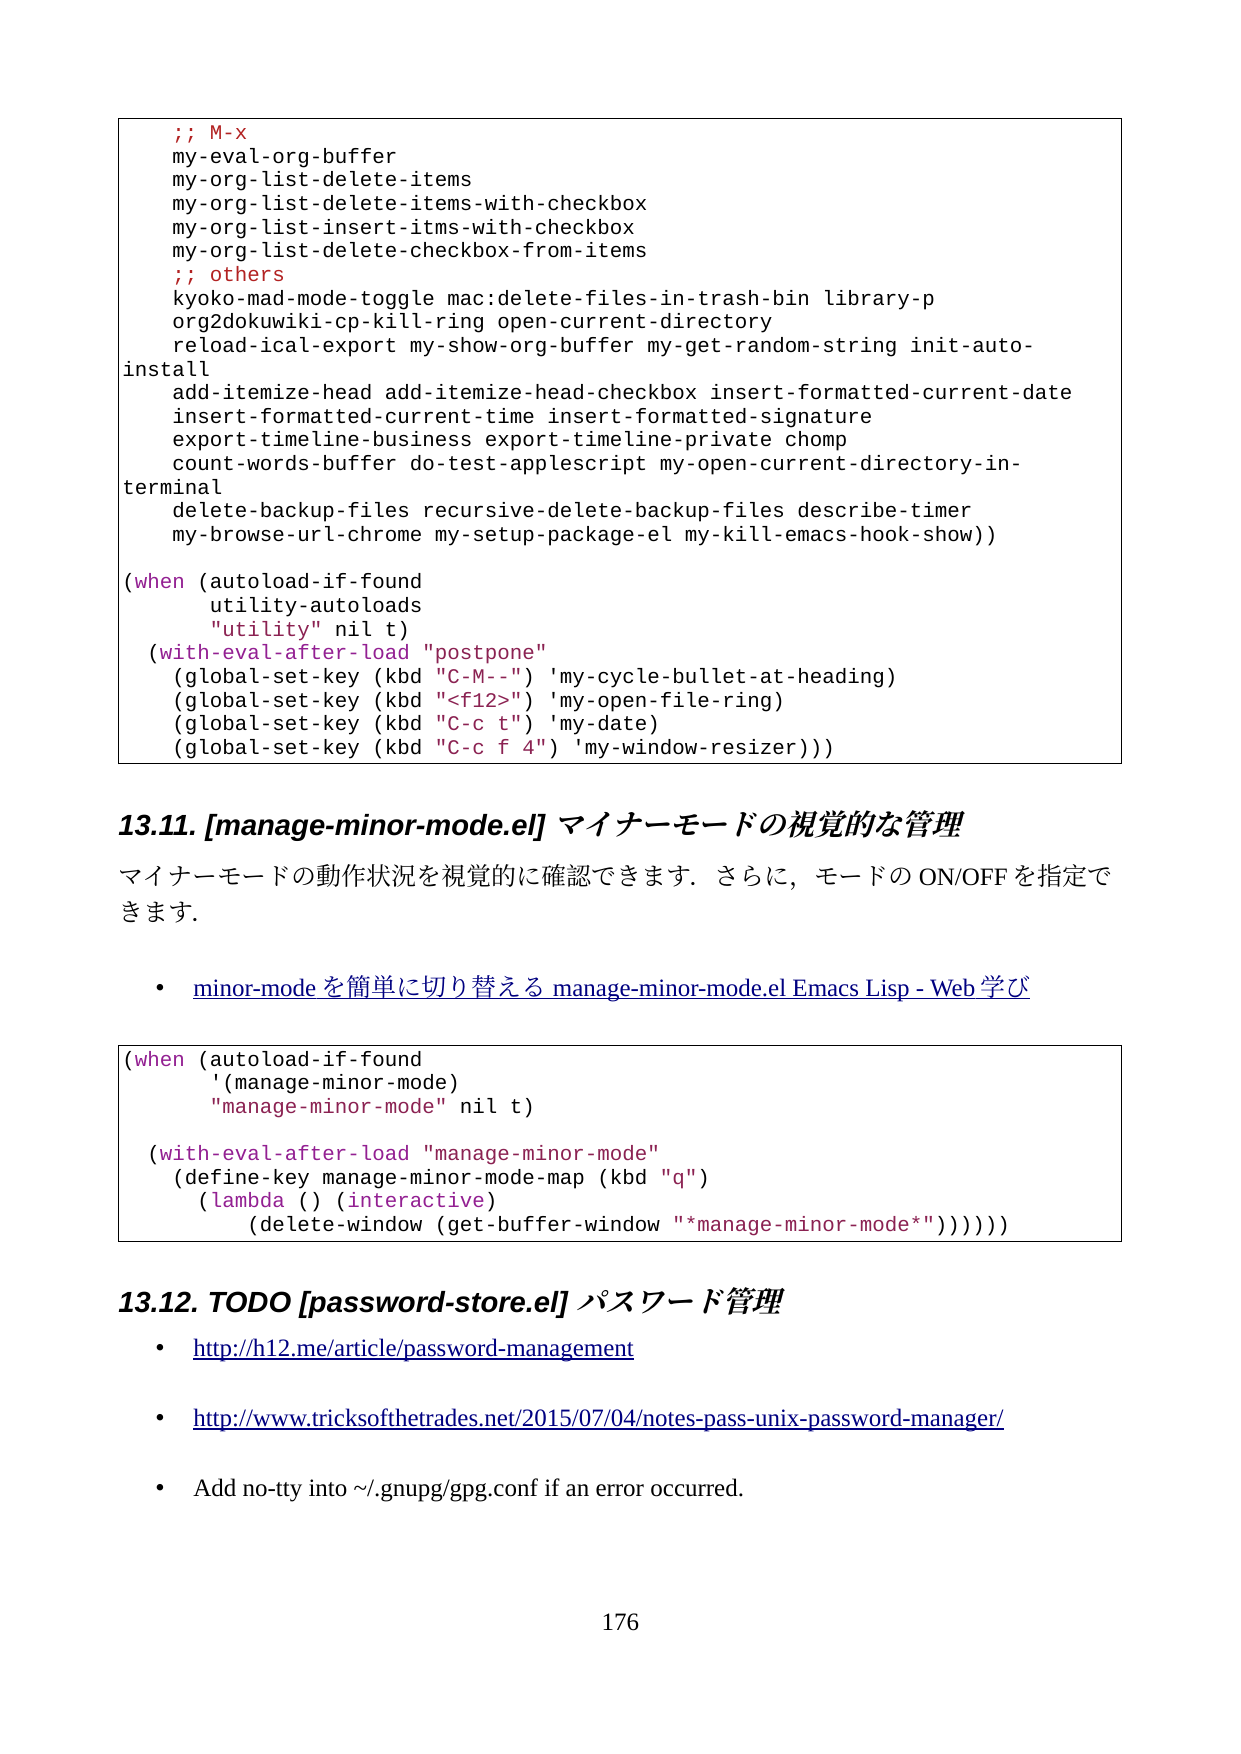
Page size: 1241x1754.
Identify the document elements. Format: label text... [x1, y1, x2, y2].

text (delete-window (get-buffer-window "*manage-minor-mode*")))))) [119, 1210, 1121, 1241]
text insert-formatted-current-time insert-formatted-signature [119, 402, 1121, 426]
text my-org-list-insert-itms-with-checkbox [119, 213, 1121, 236]
text (when (autoload-if-found [119, 567, 1121, 591]
text ;; others [119, 260, 1121, 284]
text delete-backup-files recursive-delete-backup-files describe-timer [119, 496, 1121, 520]
subtitle [manage-minor-mode.el] マイナーモードの視覚的な管理 [118, 802, 1122, 844]
text reload-ical-export my-show-org-buffer my-get-random-string init-auto-install [119, 331, 1121, 378]
text ;; M-x [119, 119, 1121, 142]
text add-itemize-head add-itemize-head-checkbox insert-formatted-current-date [119, 378, 1121, 402]
text my-browse-url-chrome my-setup-package-el my-kill-emacs-hook-show)) [119, 520, 1121, 544]
text (global-set-key (kbd "C-c t") 'my-date) [119, 709, 1121, 733]
text my-org-list-delete-checkbox-from-items [119, 236, 1121, 260]
text "utility" nil t) [119, 615, 1121, 638]
text my-eval-org-buffer [119, 142, 1121, 165]
text (global-set-key (kbd "<f12>") 'my-open-file-ring) [119, 686, 1121, 709]
text マイナーモードの動作状況を視覚的に確認できます．さらに，モードのON/OFFを指定できます． [118, 856, 1122, 957]
text (with-eval-after-load "manage-minor-mode" [119, 1139, 1121, 1163]
text (with-eval-after-load "postpone" [119, 638, 1121, 662]
text org2dokuwiki-cp-kill-ring open-current-directory [119, 307, 1121, 331]
text my-org-list-delete-items-with-checkbox [119, 189, 1121, 213]
text utility-autoloads [119, 591, 1121, 615]
list minor-modeを簡単に切り替える manage-minor-mode.el Emacs Lisp - Web学び [156, 969, 1122, 1032]
text count-words-buffer do-test-applescript my-open-current-directory-in-terminal [119, 449, 1121, 496]
text (global-set-key (kbd "C-M--") 'my-cycle-bullet-at-heading) [119, 662, 1121, 686]
text (lambda () (interactive) [119, 1187, 1121, 1210]
text "manage-minor-mode" nil t) [119, 1092, 1121, 1116]
text my-org-list-delete-items [119, 165, 1121, 189]
subtitle TODO [password-store.el] パスワード管理 [118, 1279, 1122, 1321]
text (define-key manage-minor-mode-map (kbd "q") [119, 1163, 1121, 1187]
list http://h12.me/article/password-management [156, 1333, 1122, 1391]
text '(manage-minor-mode) [119, 1068, 1121, 1092]
text (global-set-key (kbd "C-c f 4") 'my-window-resizer))) [119, 733, 1121, 763]
text (when (autoload-if-found [119, 1046, 1121, 1068]
list http://www.tricksofthetrades.net/2015/07/04/notes-pass-unix-password-manager/ [156, 1403, 1122, 1461]
text kyoko-mad-mode-toggle mac:delete-files-in-trash-bin library-p [119, 284, 1121, 307]
list Add no-tty into ~/.gnupg/gpg.conf if an error occurred. [156, 1473, 1122, 1531]
text export-timeline-business export-timeline-private chomp [119, 426, 1121, 449]
